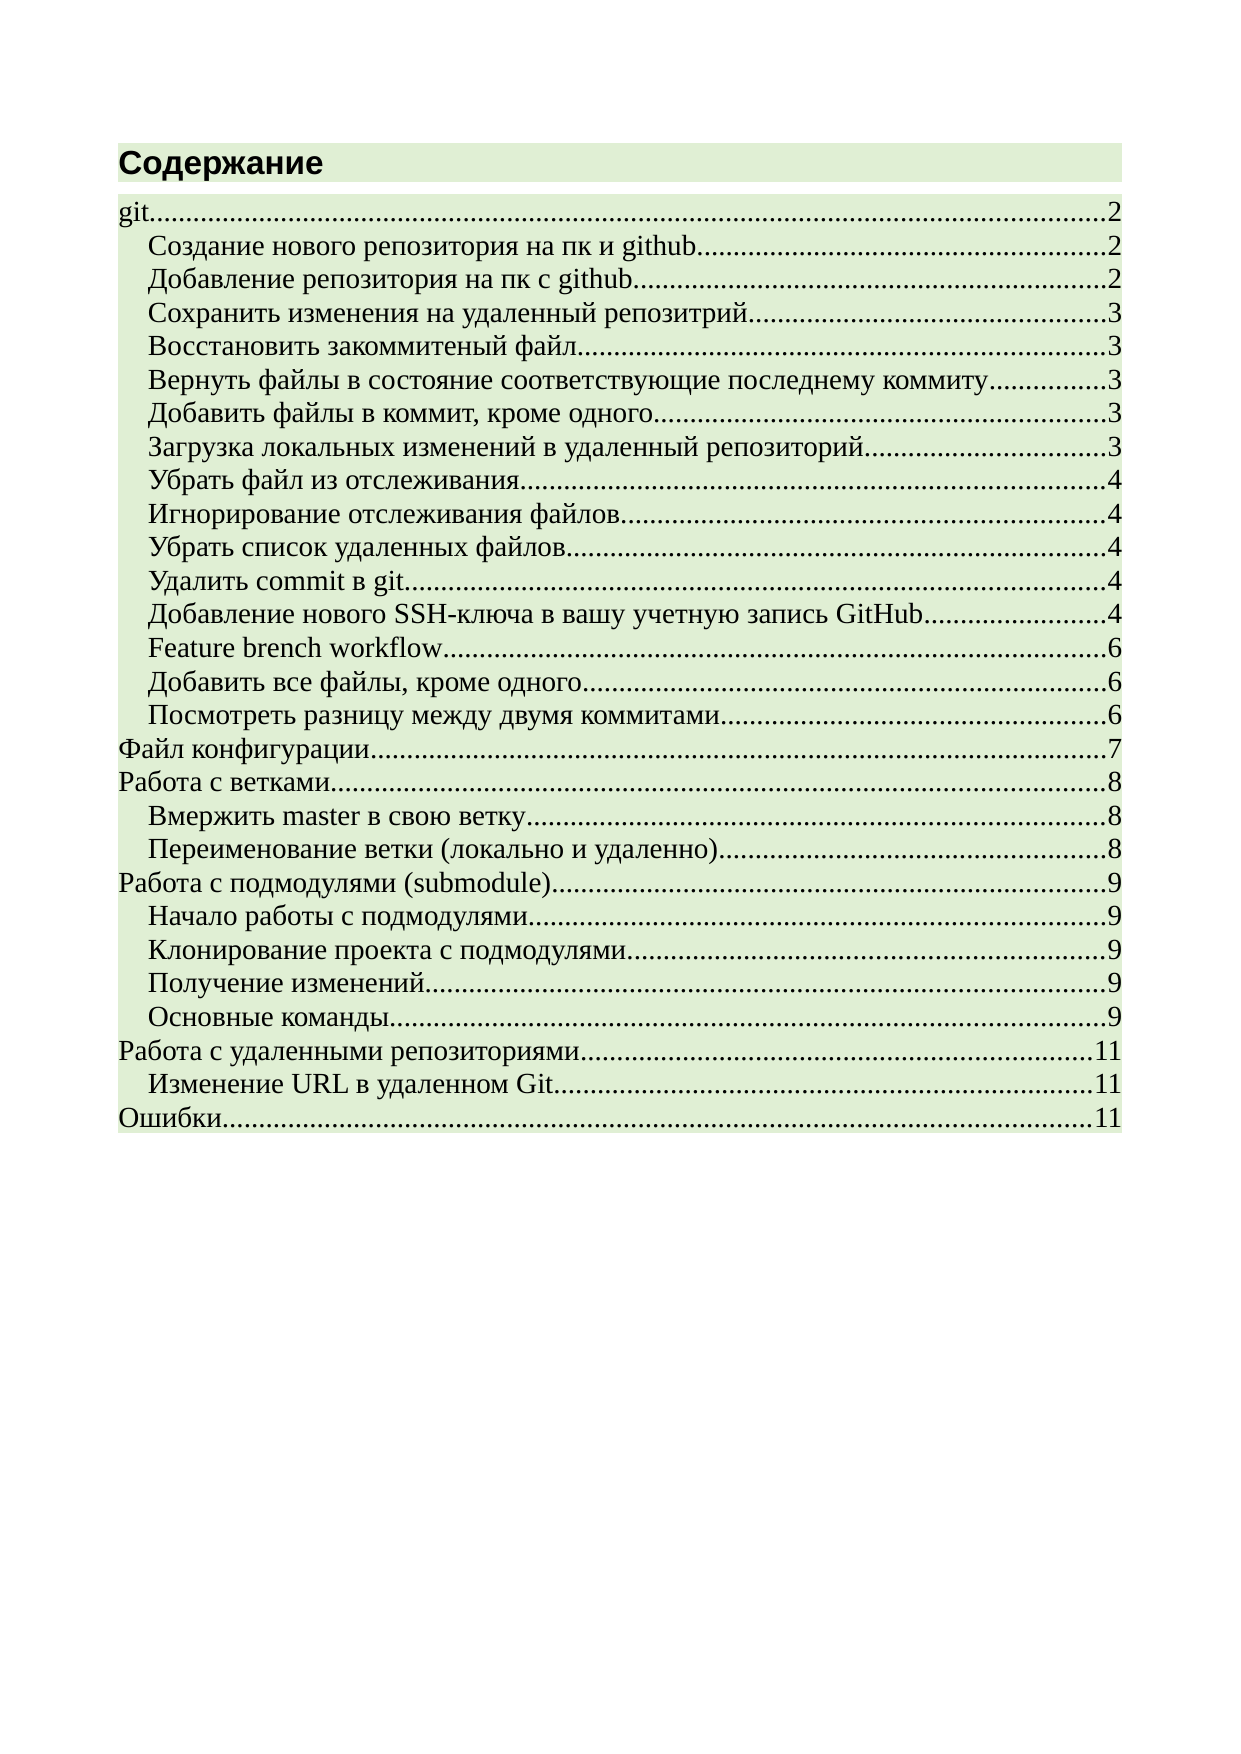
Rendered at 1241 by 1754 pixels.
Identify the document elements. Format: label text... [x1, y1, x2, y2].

text Файл конфигурации 7 [118, 731, 1122, 764]
text Ошибки 11 [118, 1100, 1122, 1133]
text Вмержить master в свою ветку 8 [148, 798, 1122, 831]
text Убрать список удаленных файлов 4 [148, 529, 1122, 563]
text Работа с ветками 8 [118, 764, 1122, 798]
text Работа с подмодулями (submodule) 9 [118, 865, 1122, 898]
text Сохранить изменения на удаленный репозитрий 3 [148, 295, 1122, 328]
text Основные команды 9 [148, 999, 1122, 1033]
text Клонирование проекта с подмодулями 9 [148, 932, 1122, 966]
text Добавить файлы в коммит, кроме одного 3 [148, 395, 1122, 429]
text Вернуть файлы в состояние соответствующие последнему коммиту 3 [148, 362, 1122, 395]
text Удалить commit в git 4 [148, 563, 1122, 597]
subtitle Содержание [118, 143, 1122, 182]
text Создание нового репозитория на пк и github 2 [148, 228, 1122, 261]
text Добавить все файлы, кроме одного 6 [148, 664, 1122, 697]
text git 2 [118, 194, 1122, 228]
text Загрузка локальных изменений в удаленный репозиторий 3 [148, 429, 1122, 462]
text Получение изменений 9 [148, 966, 1122, 999]
text Добавление нового SSH-ключа в вашу учетную запись GitHub 4 [148, 597, 1122, 630]
text Посмотреть разницу между двумя коммитами 6 [148, 697, 1122, 731]
text Изменение URL в удаленном Git 11 [148, 1066, 1122, 1100]
text Начало работы с подмодулями 9 [148, 898, 1122, 932]
text Feature brench workflow 6 [148, 630, 1122, 664]
text Восстановить закоммитеный файл 3 [148, 328, 1122, 362]
text Игнорирование отслеживания файлов 4 [148, 496, 1122, 529]
text Переименование ветки (локально и удаленно) 8 [148, 831, 1122, 865]
text Убрать файл из отслеживания 4 [148, 462, 1122, 496]
text Работа с удаленными репозиториями 11 [118, 1033, 1122, 1066]
text Добавление репозитория на пк с github 2 [148, 261, 1122, 295]
